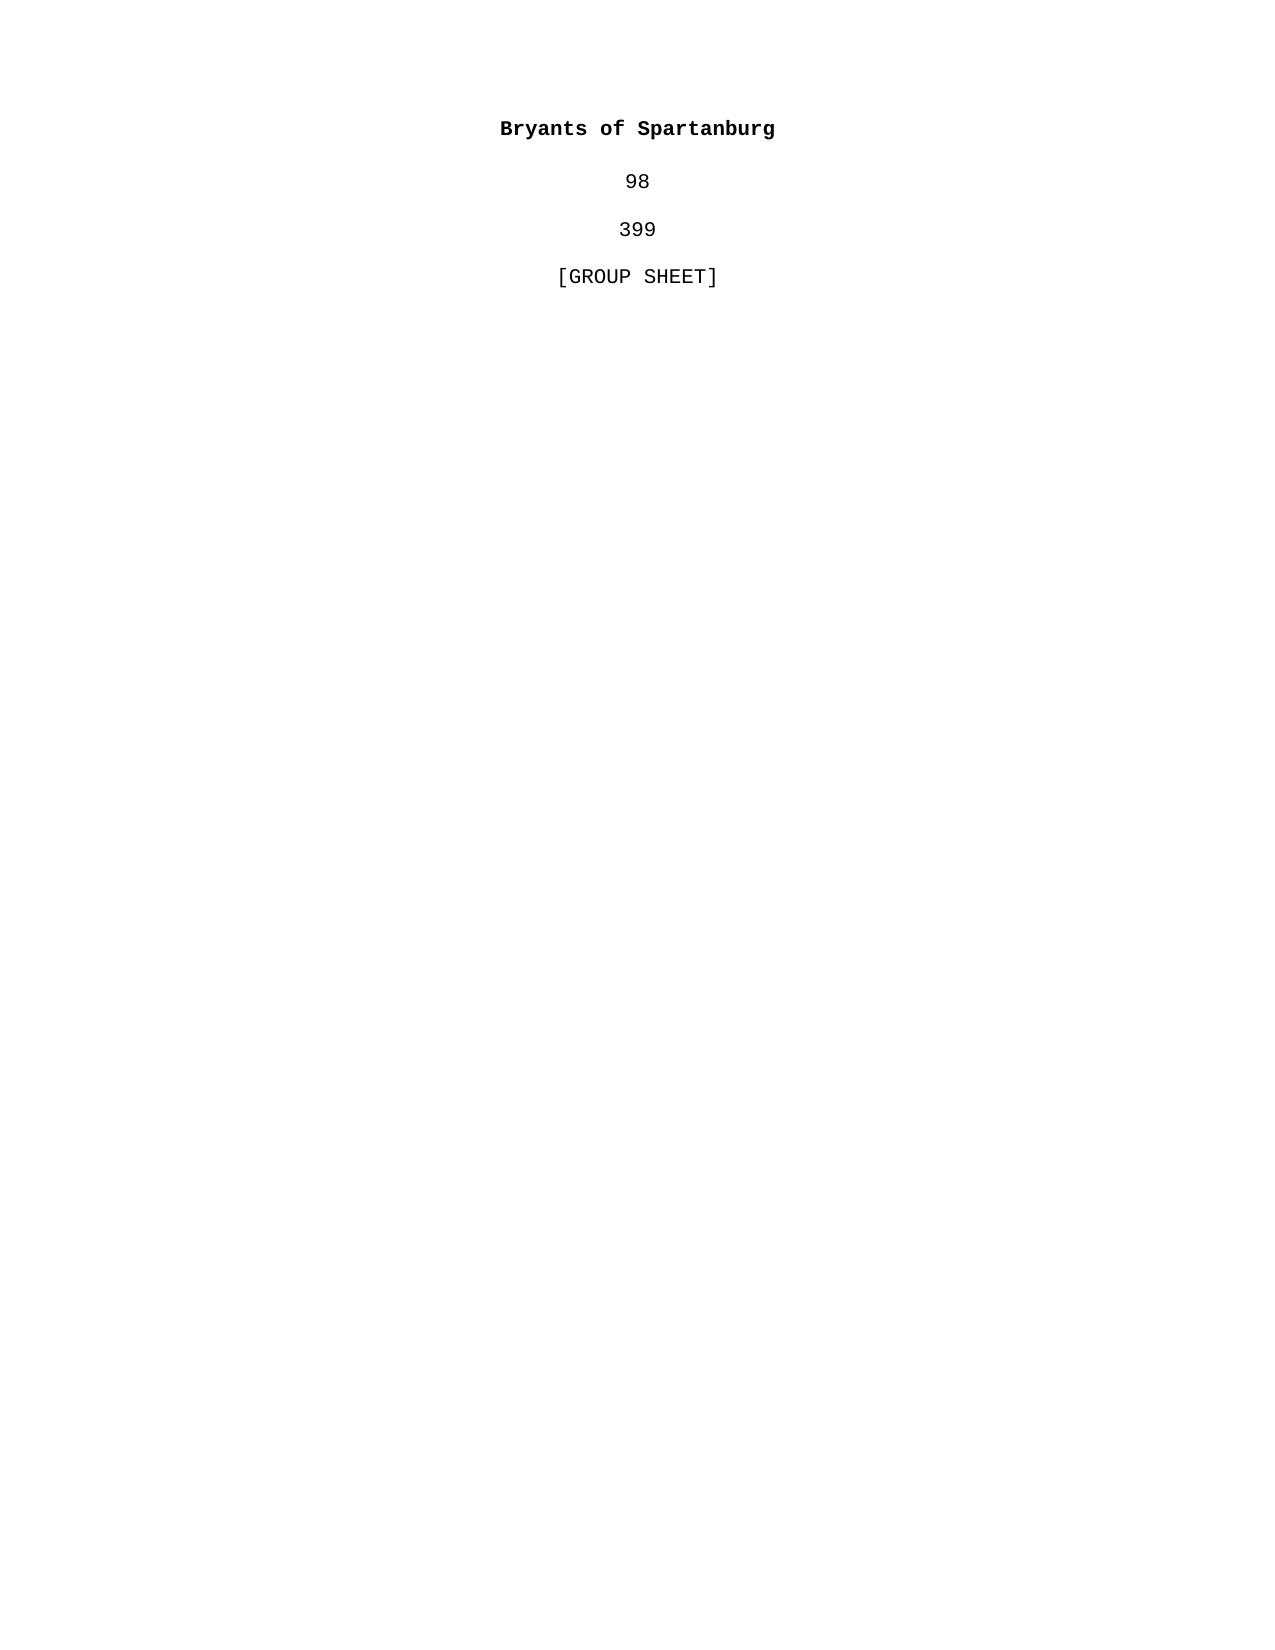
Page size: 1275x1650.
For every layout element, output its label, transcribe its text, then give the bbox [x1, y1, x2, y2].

text 399 [118, 218, 1157, 242]
text [GROUP SHEET] [118, 266, 1157, 289]
text 98 [118, 171, 1157, 195]
